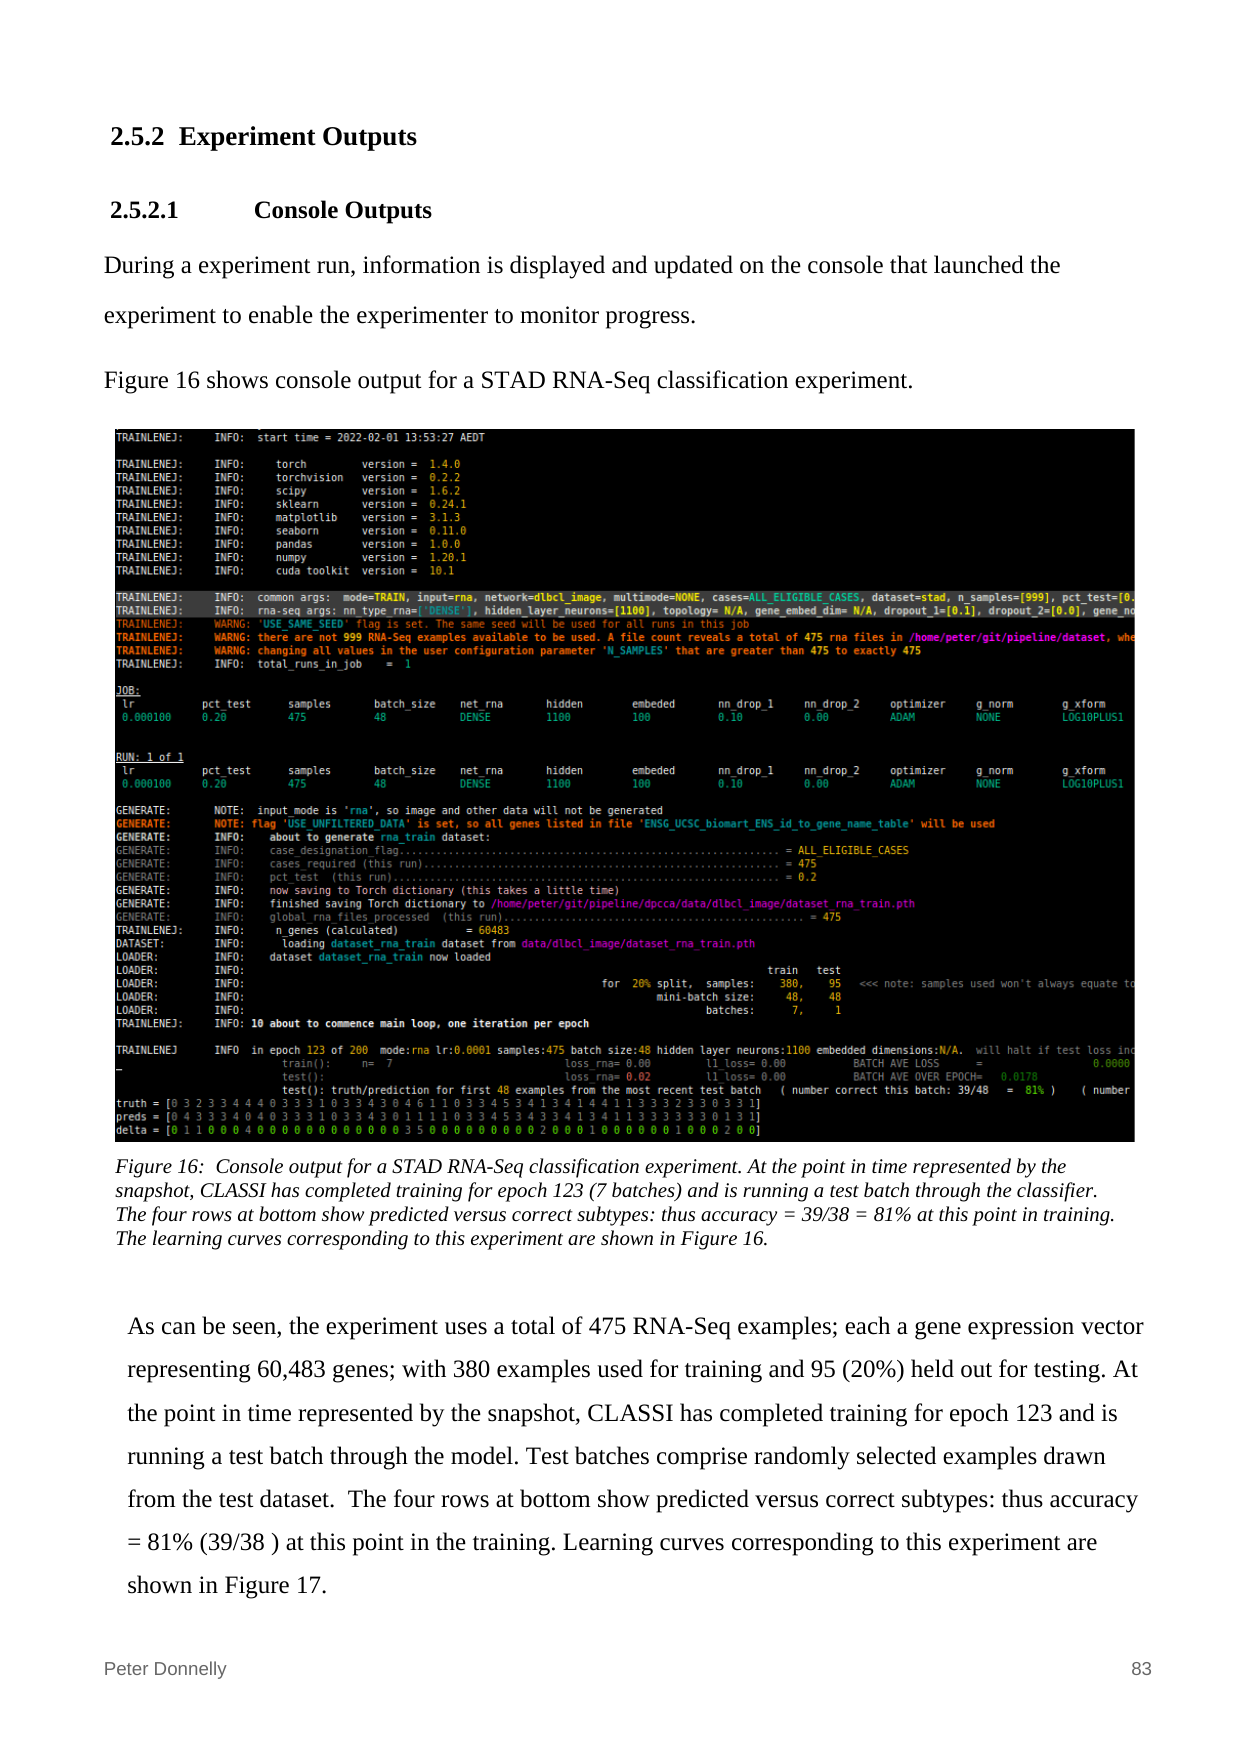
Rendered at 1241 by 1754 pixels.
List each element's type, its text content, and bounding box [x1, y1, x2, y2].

subtitle Console Outputs [103, 195, 1146, 224]
text Figure 16 shows console output for a STAD RNA-Seq classification experiment. [103, 365, 1146, 394]
subtitle Experiment Outputs [103, 120, 1146, 151]
text Figure 16: Console output for a STAD RNA-Seq classification experiment. At the point in time represented by the snapshot, CLASSI has completed training for epoch 123 (7 batches) and is running a test batch through the classifier. The four rows at bottom show predicted versus correct subtypes: thus accuracy = 39/38 = 81% at this point in training. The learning curves corresponding to this experiment are shown in Figure 16. [115, 1142, 1134, 1250]
text During a experiment run, information is displayed and updated on the console that launched the experiment to enable the experimenter to monitor progress. [103, 251, 1146, 330]
text As can be seen, the experiment uses a total of 475 RNA-Seq examples; each a gene expression vector representing 60,483 genes; with 380 examples used for training and 95 (20%) held out for testing. At the point in time represented by the snapshot, CLASSI has completed training for epoch 123 and is running a test batch through the model. Test batches comprise randomly selected examples drawn from the test dataset. The four rows at bottom show predicted versus correct subtypes: thus accuracy = 81% (39/38 ) at this point in the training. Learning curves corresponding to this experiment are shown in Figure 17. [115, 417, 1146, 1599]
picture [115, 429, 1135, 1142]
